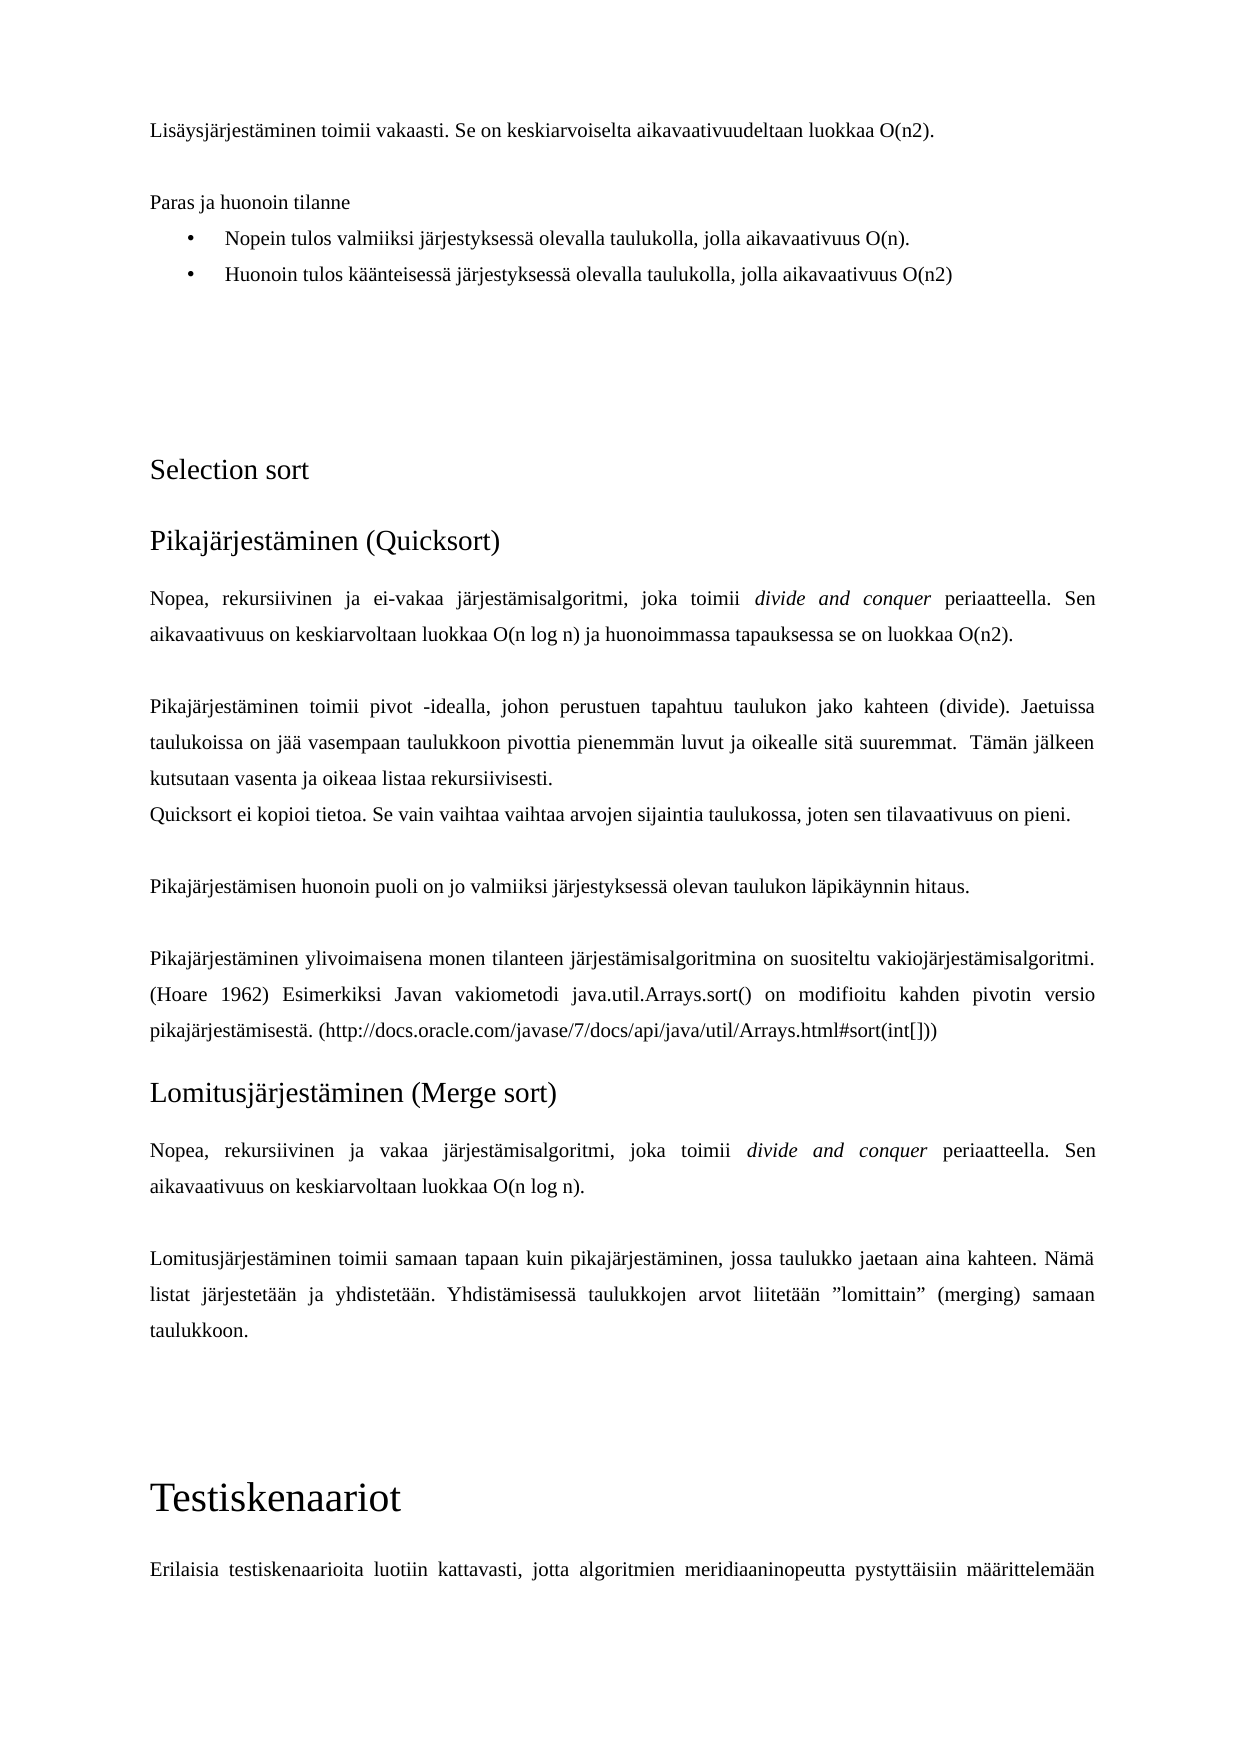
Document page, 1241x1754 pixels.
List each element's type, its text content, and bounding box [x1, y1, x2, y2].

subtitle Lomitusjärjestäminen (Merge sort) [149, 1075, 1096, 1109]
text Lomitusjärjestäminen toimii samaan tapaan kuin pikajärjestäminen, jossa taulukko jaetaan aina kahteen. Nämä listat järjestetään ja yhdistetään. Yhdistämisessä taulukkojen arvot liitetään ”lomittain” (merging) samaan taulukkoon. [149, 1246, 1096, 1342]
text Pikajärjestämisen huonoin puoli on jo valmiiksi järjestyksessä olevan taulukon läpikäynnin hitaus. [149, 874, 1096, 898]
text Paras ja huonoin tilanne [149, 190, 1096, 214]
text Pikajärjestäminen ylivoimaisena monen tilanteen järjestämisalgoritmina on suositeltu vakiojärjestämisalgoritmi. (Hoare 1962)⁠ Esimerkiksi Javan vakiometodi java.util.Arrays.sort() on modifioitu kahden pivotin versio pikajärjestämisestä. (http://docs.oracle.com/javase/7/docs/api/java/util/Arrays.html#sort(int[])) [149, 946, 1096, 1042]
text Lisäysjärjestäminen toimii vakaasti. Se on keskiarvoiselta aikavaativuudeltaan luokkaa O(n2). [149, 118, 1096, 142]
text Quicksort ei kopioi tietoa. Se vain vaihtaa vaihtaa arvojen sijaintia taulukossa, joten sen tilavaativuus on pieni. [149, 802, 1096, 826]
subtitle Testiskenaariot [149, 1473, 1096, 1521]
list Nopein tulos valmiiksi järjestyksessä olevalla taulukolla, jolla aikavaativuus O(n). [187, 226, 1096, 250]
subtitle Selection sort [149, 452, 1096, 485]
text Erilaisia testiskenaarioita luotiin kattavasti, jotta algoritmien meridiaaninopeutta pystyttäisiin määrittelemään [149, 1557, 1096, 1581]
text Nopea, rekursiivinen ja vakaa järjestämisalgoritmi, joka toimii divide and conquer periaatteella. Sen aikavaativuus on keskiarvoltaan luokkaa O(n log n). [149, 1138, 1096, 1198]
subtitle Pikajärjestäminen (Quicksort) [149, 523, 1096, 556]
text Nopea, rekursiivinen ja ei-vakaa järjestämisalgoritmi, joka toimii divide and conquer periaatteella. Sen aikavaativuus on keskiarvoltaan luokkaa O(n log n) ja huonoimmassa tapauksessa se on luokkaa O(n2). [149, 586, 1096, 646]
list Huonoin tulos käänteisessä järjestyksessä olevalla taulukolla, jolla aikavaativuus O(n2) [187, 262, 1096, 286]
text Pikajärjestäminen toimii pivot -idealla, johon perustuen tapahtuu taulukon jako kahteen (divide). Jaetuissa taulukoissa on jää vasempaan taulukkoon pivottia pienemmän luvut ja oikealle sitä suuremmat. Tämän jälkeen kutsutaan vasenta ja oikeaa listaa rekursiivisesti. [149, 694, 1096, 790]
